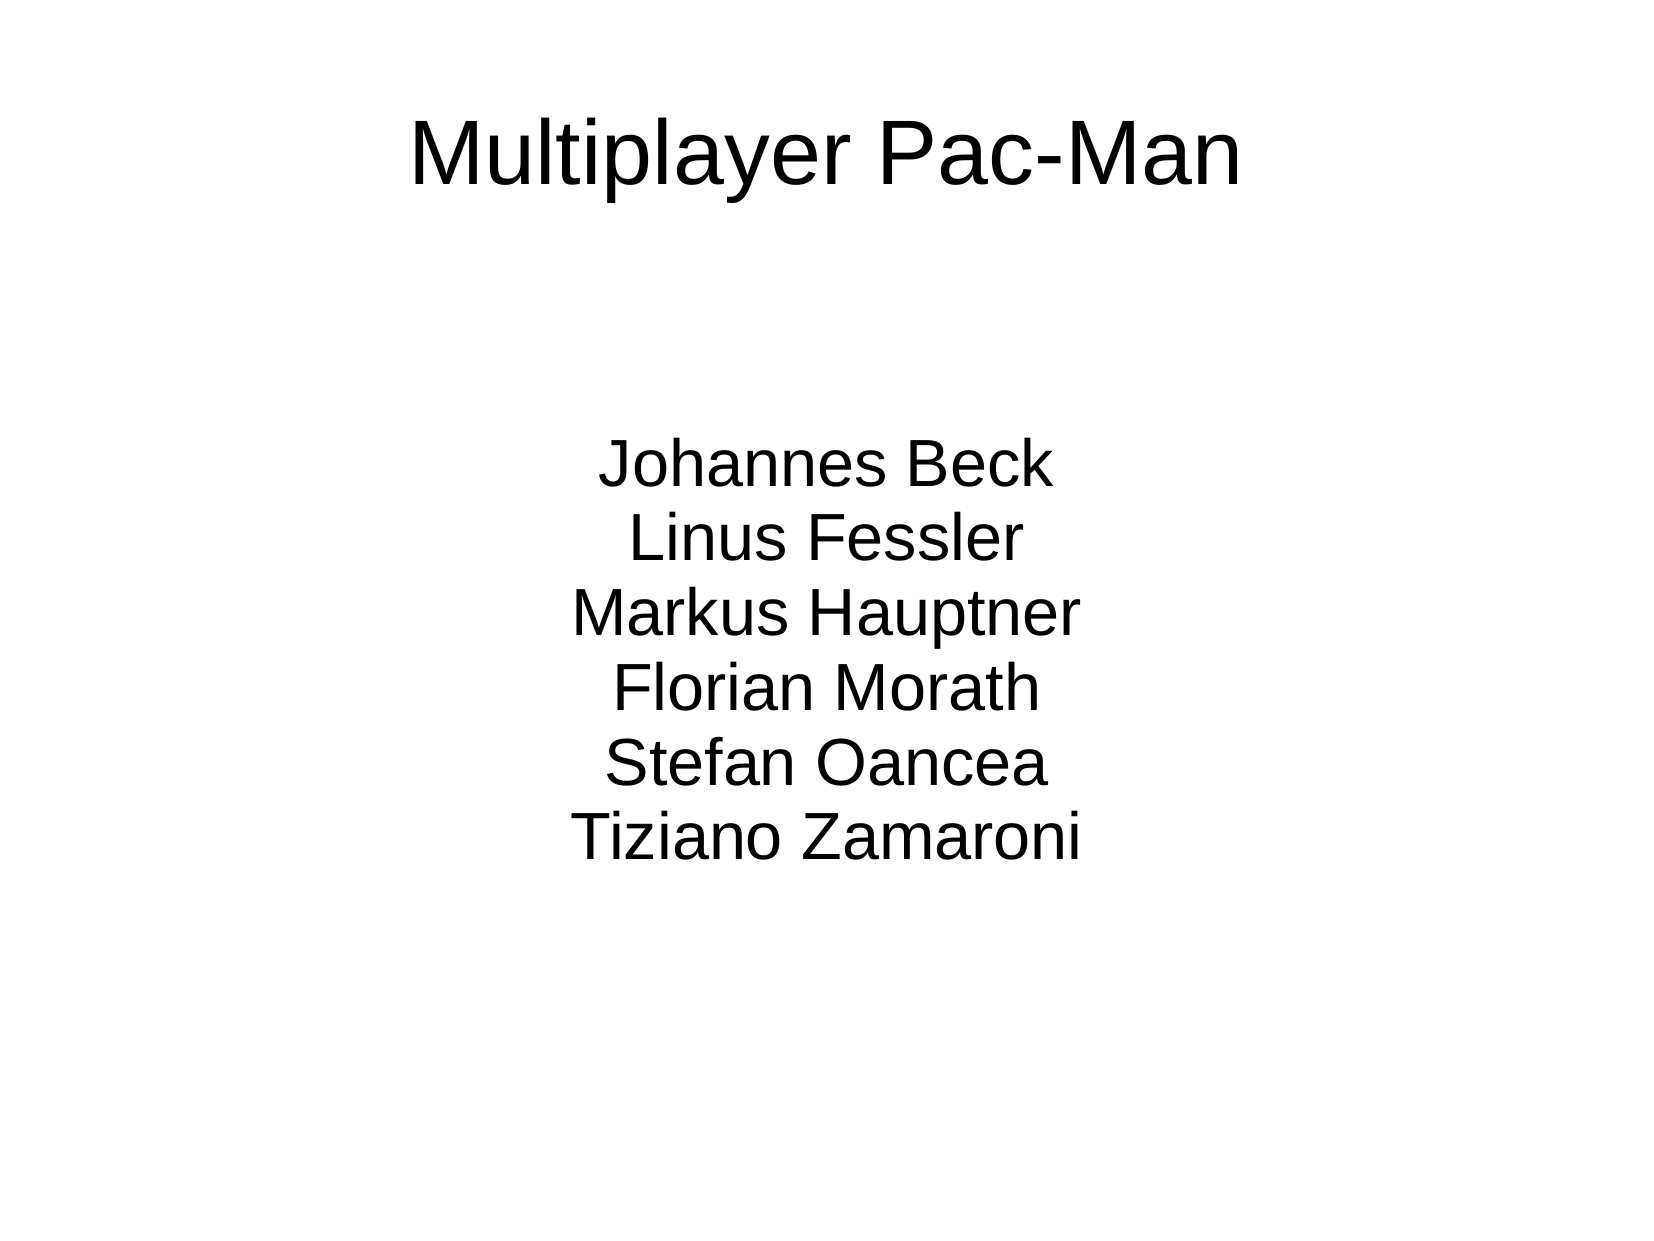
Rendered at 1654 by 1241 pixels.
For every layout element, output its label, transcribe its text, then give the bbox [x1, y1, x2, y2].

title Multiplayer Pac-Man [82, 49, 1571, 257]
subtitle Johannes Beck Linus Fessler Markus Hauptner Florian Morath Stefan Oancea Tiziano Zamaroni [82, 290, 1571, 1010]
